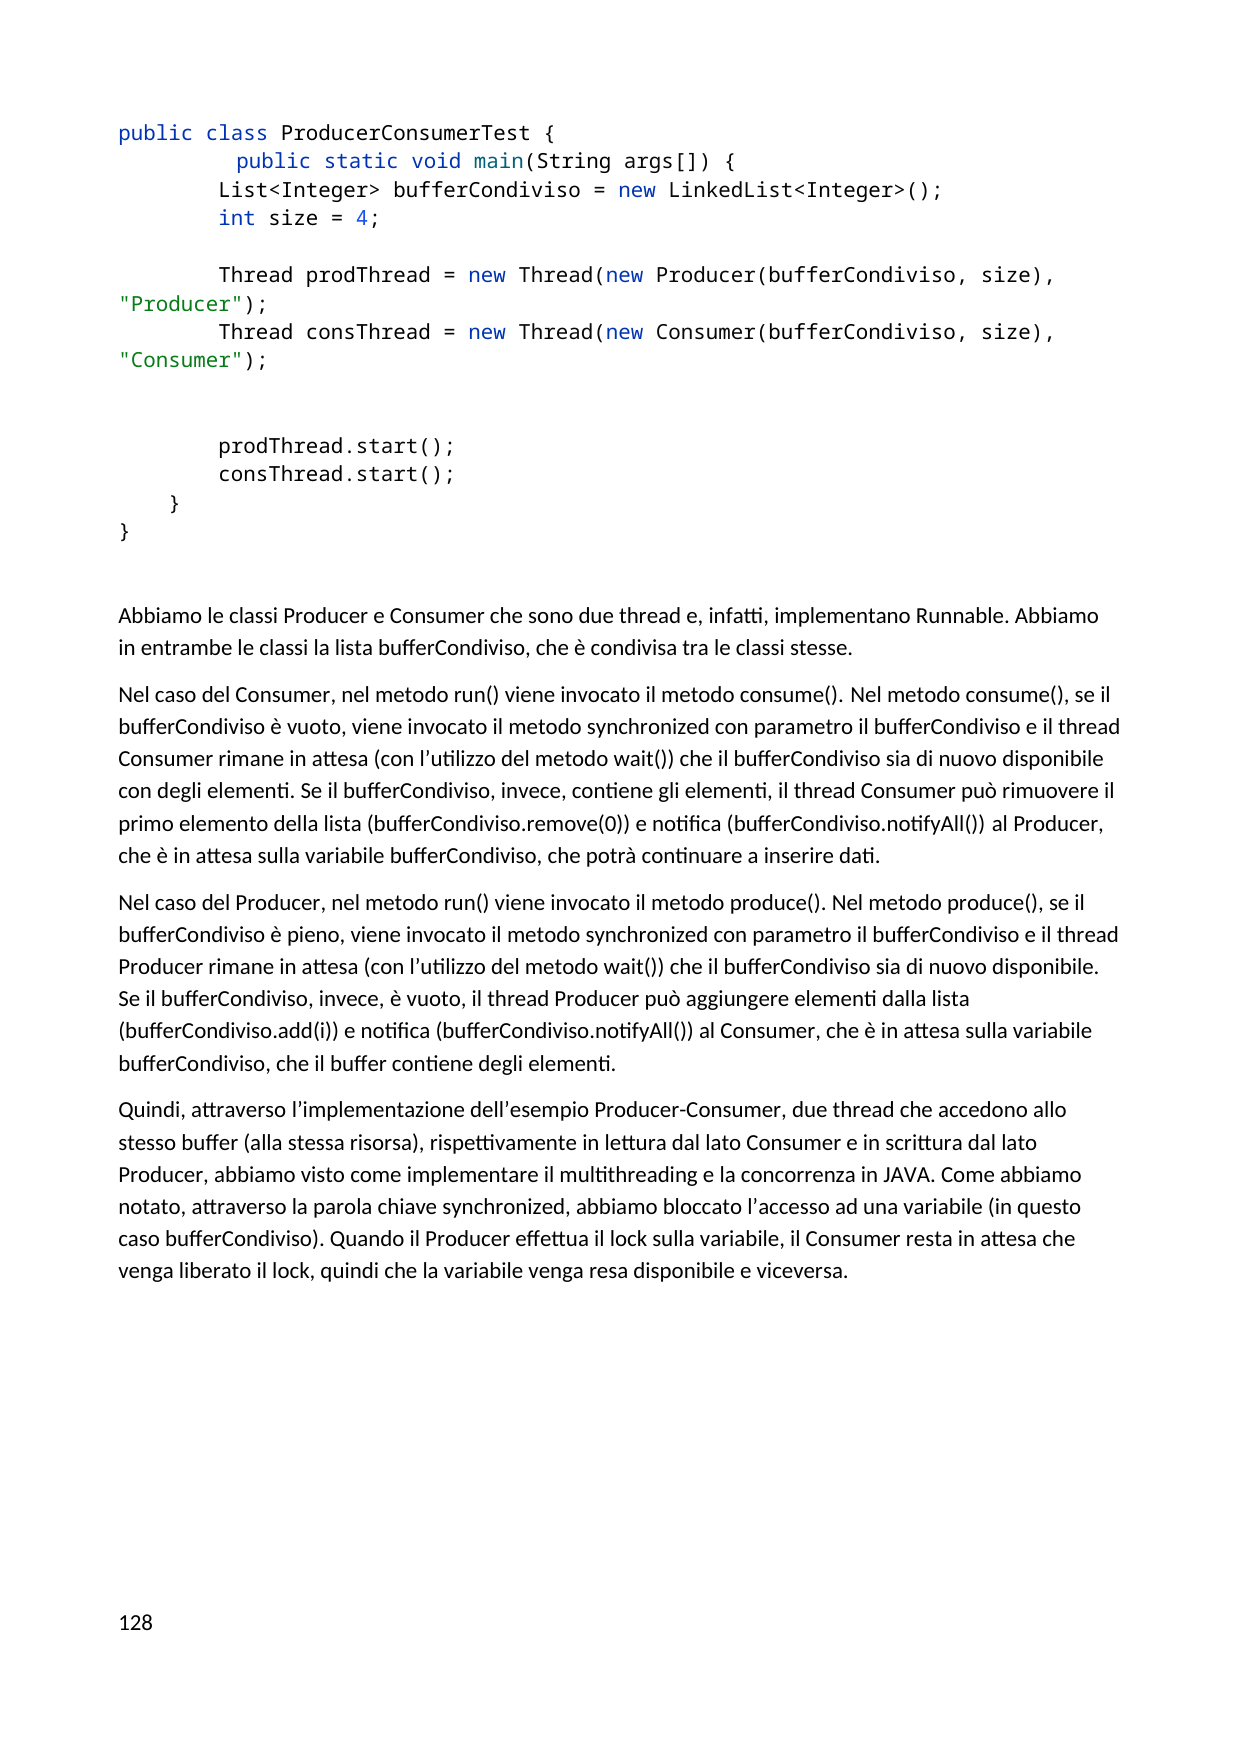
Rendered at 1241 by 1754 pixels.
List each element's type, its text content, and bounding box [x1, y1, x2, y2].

text Nel caso del Consumer, nel metodo run() viene invocato il metodo consume(). Nel metodo consume(), se il bufferCondiviso è vuoto, viene invocato il metodo synchronized con parametro il bufferCondiviso e il thread Consumer rimane in attesa (con l’utilizzo del metodo wait()) che il bufferCondiviso sia di nuovo disponibile con degli elementi. Se il bufferCondiviso, invece, contiene gli elementi, il thread Consumer può rimuovere il primo elemento della lista (bufferCondiviso.remove(0)) e notifica (bufferCondiviso.notifyAll()) al Producer, che è in attesa sulla variabile bufferCondiviso, che potrà continuare a inserire dati. [118, 680, 1122, 869]
text Quindi, attraverso l’implementazione dell’esempio Producer-Consumer, due thread che accedono allo stesso buffer (alla stessa risorsa), rispettivamente in lettura dal lato Consumer e in scrittura dal lato Producer, abbiamo visto come implementare il multithreading e la concorrenza in JAVA. Come abbiamo notato, attraverso la parola chiave synchronized, abbiamo bloccato l’accesso ad una variabile (in questo caso bufferCondiviso). Quando il Producer effettua il lock sulla variabile, il Consumer resta in attesa che venga liberato il lock, quindi che la variabile venga resa disponibile e viceversa. [118, 1096, 1122, 1284]
text Nel caso del Producer, nel metodo run() viene invocato il metodo produce(). Nel metodo produce(), se il bufferCondiviso è pieno, viene invocato il metodo synchronized con parametro il bufferCondiviso e il thread Producer rimane in attesa (con l’utilizzo del metodo wait()) che il bufferCondiviso sia di nuovo disponibile. Se il bufferCondiviso, invece, è vuoto, il thread Producer può aggiungere elementi dalla lista (bufferCondiviso.add(i)) e notifica (bufferCondiviso.notifyAll()) al Consumer, che è in attesa sulla variabile bufferCondiviso, che il buffer contiene degli elementi. [118, 888, 1122, 1077]
text public class ProducerConsumerTest { public static void main(String args[]) { List<Integer> bufferCondiviso = new LinkedList<Integer>(); int size = 4; Thread prodThread = new Thread(new Producer(bufferCondiviso, size), "Producer"); Thread consThread = new Thread(new Consumer(bufferCondiviso, size), "Consumer"); prodThread.start(); consThread.start(); } } [118, 118, 1122, 545]
text Abbiamo le classi Producer e Consumer che sono due thread e, infatti, implementano Runnable. Abbiamo in entrambe le classi la lista bufferCondiviso, che è condivisa tra le classi stesse. [118, 601, 1122, 661]
